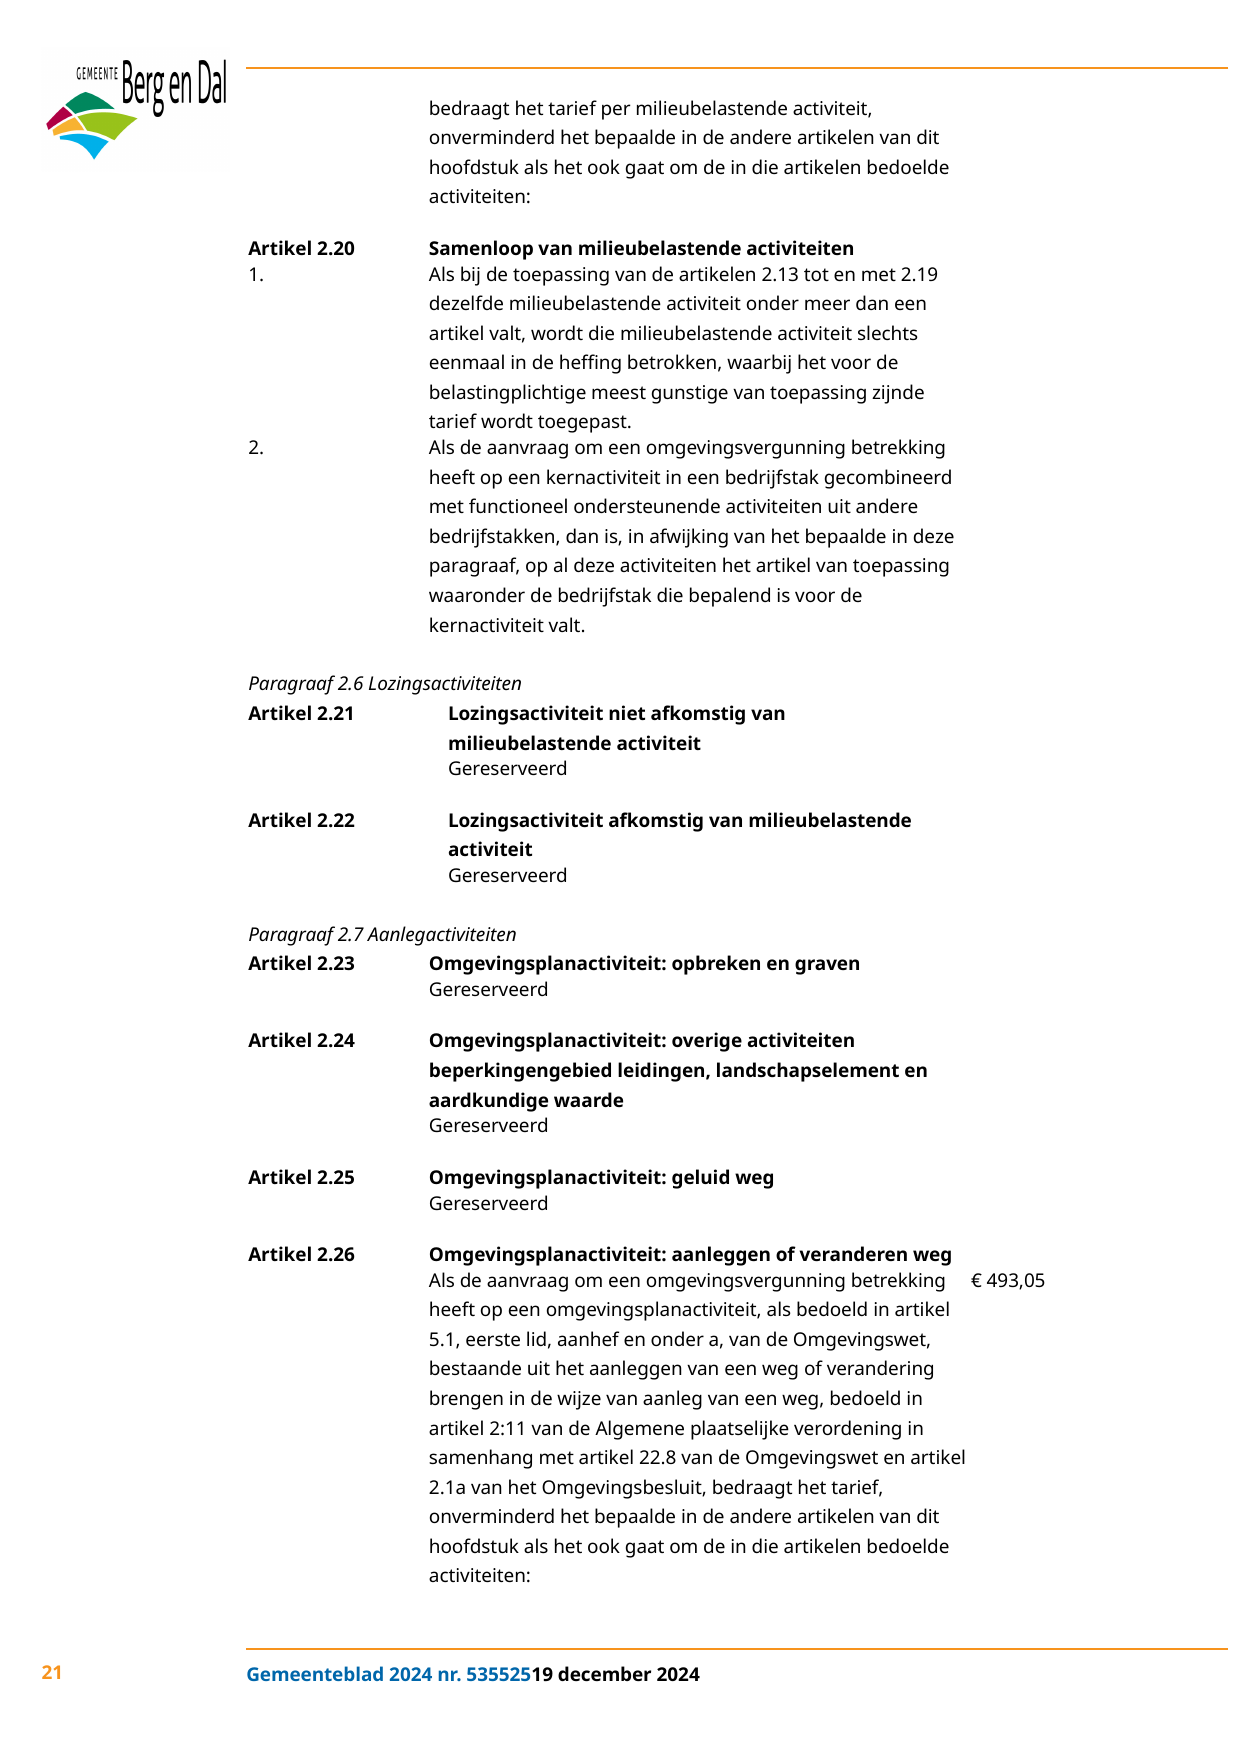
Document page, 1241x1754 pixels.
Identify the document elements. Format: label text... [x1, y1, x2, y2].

table_cell Gereserveerd [429, 1190, 971, 1215]
table_header Artikel 2.23 [248, 950, 429, 976]
table_cell [429, 1138, 971, 1164]
table_cell Gereserveerd [448, 862, 952, 888]
table_cell [952, 781, 1152, 807]
table_cell Gereserveerd [429, 1113, 971, 1138]
table_header Lozingsactiviteit niet afkomstig van milieubelastende activiteit [448, 700, 952, 755]
table_cell Gereserveerd [448, 755, 952, 781]
table_header Artikel 2.21 [248, 700, 448, 755]
table_cell 1. [248, 261, 429, 434]
table_cell [248, 862, 448, 888]
table_cell € 493,05 [971, 1267, 1152, 1588]
table_cell Omgevingsplanactiviteit: aanleggen of veranderen weg [429, 1241, 971, 1267]
table_cell [952, 755, 1152, 781]
table_cell Artikel 2.25 [248, 1164, 429, 1190]
table_cell [248, 755, 448, 781]
table_cell [971, 434, 1152, 638]
table_cell [971, 1164, 1152, 1190]
table_cell [971, 1138, 1152, 1164]
table_cell [429, 209, 971, 235]
picture [41, 47, 231, 172]
table_cell [248, 1190, 429, 1215]
table_cell [448, 781, 952, 807]
table_cell Omgevingsplanactiviteit: geluid weg [429, 1164, 971, 1190]
table_cell Artikel 2.20 [248, 235, 429, 261]
table_cell [971, 1241, 1152, 1267]
table_header [971, 950, 1152, 976]
table_cell Als bij de toepassing van de artikelen 2.13 tot en met 2.19 dezelfde milieubelastende activiteit onder meer dan een artikel valt, wordt die milieubelastende activiteit slechts eenmaal in de heffing betrokken, waarbij het voor de belastingplichtige meest gunstige van toepassing zijnde tarief wordt toegepast. [429, 261, 971, 434]
table_cell [952, 807, 1152, 862]
table_cell [429, 1002, 971, 1028]
table_cell [971, 1215, 1152, 1241]
table_cell [971, 1028, 1152, 1112]
table_cell [971, 1002, 1152, 1028]
table_cell [248, 1138, 429, 1164]
table_cell [971, 235, 1152, 261]
table_cell [429, 1215, 971, 1241]
table_cell [971, 976, 1152, 1002]
text Paragraaf 2.6 Lozingsactiviteiten [248, 670, 1152, 696]
table_cell Artikel 2.26 [248, 1241, 429, 1267]
table_cell Artikel 2.22 [248, 807, 448, 862]
table_cell [248, 209, 429, 235]
table_cell [952, 862, 1152, 888]
table_cell [248, 1215, 429, 1241]
table_cell [971, 261, 1152, 434]
table_cell 2. [248, 434, 429, 638]
table_cell [971, 1190, 1152, 1215]
table_cell Als de aanvraag om een omgevingsvergunning betrekking heeft op een omgevingsplanactiviteit, als bedoeld in artikel 5.1, eerste lid, aanhef en onder a, van de Omgevingswet, bestaande uit het aanleggen van een weg of verandering brengen in de wijze van aanleg van een weg, bedoeld in artikel 2:11 van de Algemene plaatselijke verordening in samenhang met artikel 22.8 van de Omgevingswet en artikel 2.1a van het Omgevingsbesluit, bedraagt het tarief, onverminderd het bepaalde in de andere artikelen van dit hoofdstuk als het ook gaat om de in die artikelen bedoelde activiteiten: [429, 1267, 971, 1588]
table_cell Samenloop van milieubelastende activiteiten [429, 235, 971, 261]
table_cell [248, 1113, 429, 1138]
table_cell Als de aanvraag om een omgevingsvergunning betrekking heeft op een kernactiviteit in een bedrijfstak gecombineerd met functioneel ondersteunende activiteiten uit andere bedrijfstakken, dan is, in afwijking van het bepaalde in deze paragraaf, op al deze activiteiten het artikel van toepassing waaronder de bedrijfstak die bepalend is voor de kernactiviteit valt. [429, 434, 971, 638]
table_cell Gereserveerd [429, 976, 971, 1002]
table_header [952, 700, 1152, 755]
table_cell [248, 1267, 429, 1588]
table_cell bedraagt het tarief per milieubelastende activiteit, onverminderd het bepaalde in de andere artikelen van dit hoofdstuk als het ook gaat om de in die artikelen bedoelde activiteiten: [429, 95, 971, 209]
table_cell [248, 976, 429, 1002]
table_cell [971, 209, 1152, 235]
table_cell Lozingsactiviteit afkomstig van milieubelastende activiteit [448, 807, 952, 862]
table_cell [248, 1002, 429, 1028]
table_cell Omgevingsplanactiviteit: overige activiteiten beperkingengebied leidingen, landschapselement en aardkundige waarde [429, 1028, 971, 1112]
table_cell [971, 1113, 1152, 1138]
text Paragraaf 2.7 Aanlegactiviteiten [248, 921, 1152, 946]
table_cell Artikel 2.24 [248, 1028, 429, 1112]
table_cell [248, 95, 429, 209]
table_cell [971, 95, 1152, 209]
table_cell [248, 781, 448, 807]
table_header Omgevingsplanactiviteit: opbreken en graven [429, 950, 971, 976]
